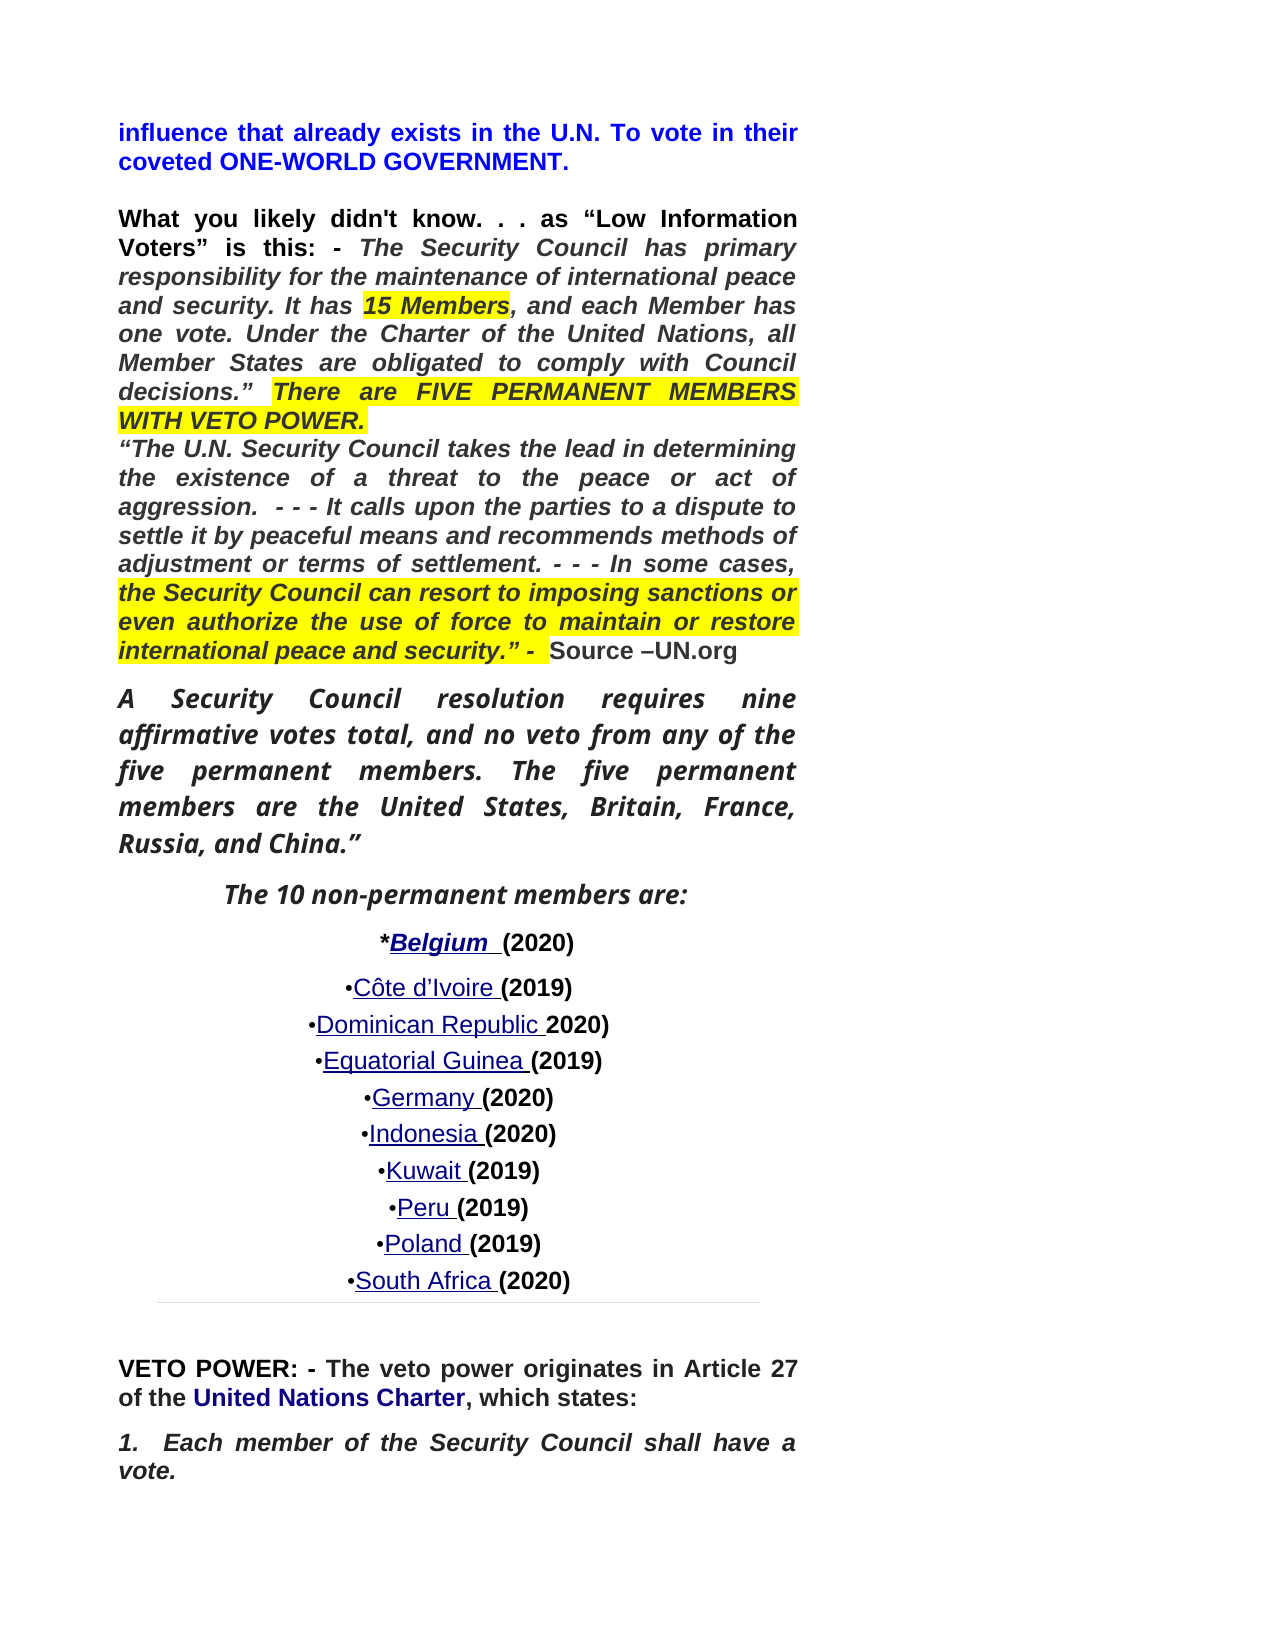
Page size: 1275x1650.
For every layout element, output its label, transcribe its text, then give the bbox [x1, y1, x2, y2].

list Kuwait (2019) [157, 1156, 760, 1185]
list Côte d’Ivoire (2019) [157, 973, 760, 1002]
text A Security Council resolution requires nine affirmative votes total, and no veto from any of the five permanent members. The five permanent members are the United States, Britain, France, Russia, and China.” [118, 680, 799, 861]
text VETO POWER: - The veto power originates in Article 27 of the United Nations Charter, which states: [118, 1354, 799, 1412]
text What you likely didn't know. . . as “Low Information Voters” is this: - The Security Council has primary responsibility for the maintenance of international peace and security. It has 15 Members, and each Member has one vote. Under the Charter of the United Nations, all Member States are obligated to comply with Council decisions.” There are FIVE PERMANENT MEMBERS WITH VETO POWER. [118, 204, 799, 434]
list Dominican Republic 2020) [157, 1010, 760, 1038]
list Each member of the Security Council shall have a vote. [118, 1428, 799, 1485]
text influence that already exists in the U.N. To vote in their coveted ONE-WORLD GOVERNMENT. [118, 118, 799, 176]
list Poland (2019) [157, 1229, 760, 1258]
list South Africa (2020) [157, 1266, 760, 1302]
list Equatorial Guinea (2019) [157, 1046, 760, 1075]
list Indonesia (2020) [157, 1119, 760, 1148]
text “The U.N. Security Council takes the lead in determining the existence of a threat to the peace or act of aggression. - - - It calls upon the parties to a dispute to settle it by peaceful means and recommends methods of adjustment or terms of settlement. - - - In some cases, the Security Council can resort to imposing sanctions or even authorize the use of force to maintain or restore international peace and security.” - Source –UN.org [118, 434, 799, 664]
text *Belgium (2020) [118, 928, 799, 957]
list Peru (2019) [157, 1192, 760, 1221]
list Germany (2020) [157, 1083, 760, 1112]
text The 10 non-permanent members are: [118, 876, 799, 912]
